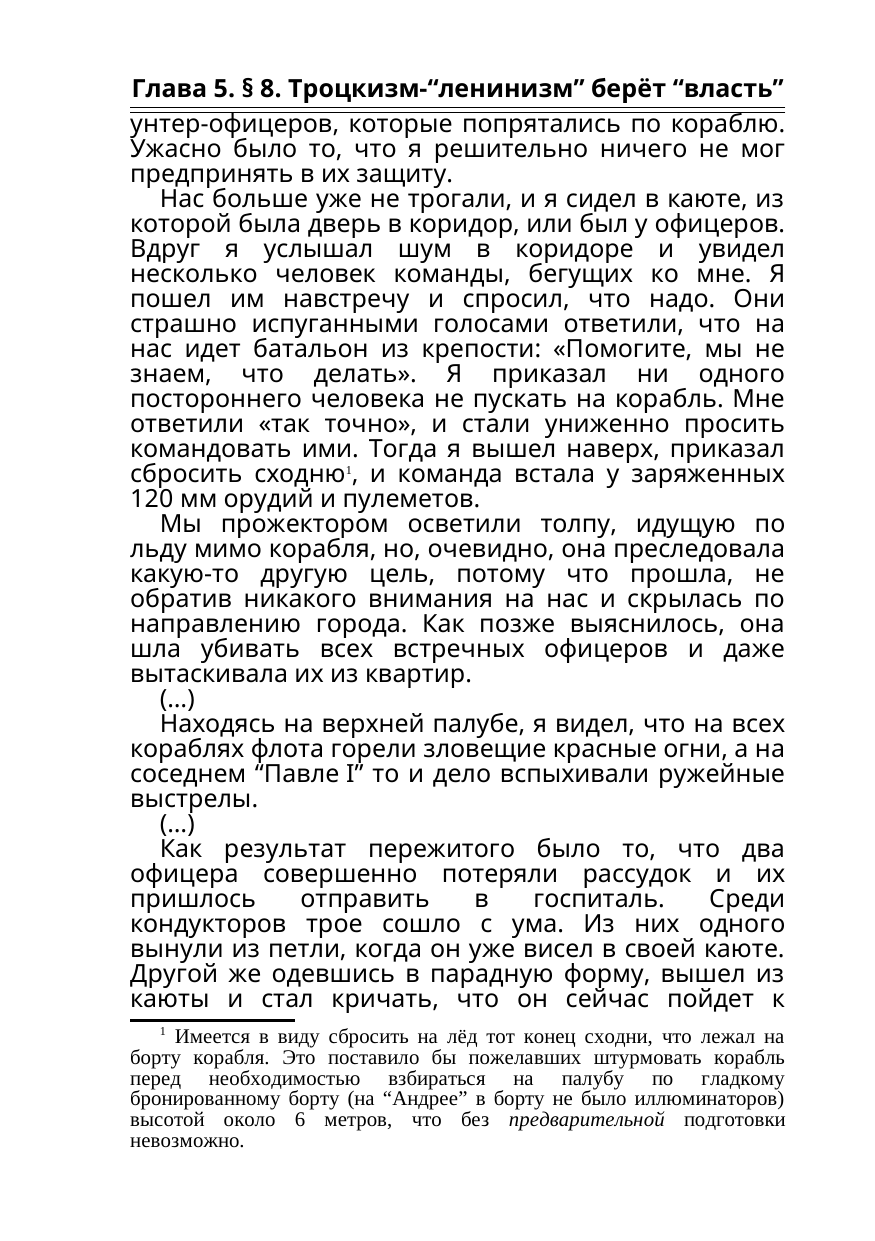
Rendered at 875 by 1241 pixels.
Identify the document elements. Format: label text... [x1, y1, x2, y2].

text Мы прожектором осветили толпу, идущую по льду мимо корабля, но, очевидно, она преследовала какую-то другую цель, потому что прошла, не обратив никакого внимания на нас и скрылась по направлению города. Как позже выяснилось, она шла убивать всех встречных офицеров и даже вытаскивала их из квартир. [130, 512, 785, 687]
text Нас больше уже не трогали, и я сидел в каюте, из которой была дверь в коридор, или был у офицеров. Вдруг я услышал шум в коридоре и увидел несколько человек команды, бегущих ко мне. Я пошел им навстречу и спросил, что надо. Они страшно испуганными голосами ответили, что на нас идет батальон из крепости: «Помогите, мы не знаем, что делать». Я приказал ни одного постороннего человека не пускать на корабль. Мне ответили «так точно», и стали униженно просить командовать ими. Тогда я вышел наверх, приказал сбросить сходню, и команда встала у заряженных 120 мм орудий и пулеметов. [130, 187, 785, 512]
text унтер-офицеров, которые попрятались по кораблю. Ужасно было то, что я решительно ничего не мог предпринять в их защиту. [130, 113, 785, 187]
text Находясь на верхней палубе, я видел, что на всех кораблях флота горели зловещие красные огни, а на соседнем “Павле I” то и дело вспыхивали ружейные выстрелы. [130, 712, 785, 812]
text (…) [130, 812, 785, 837]
text Как результат пережитого было то, что два офицера совершенно потеряли рассудок и их пришлось отправить в госпиталь. Среди кондукторов трое сошло с ума. Из них одного вынули из петли, когда он уже висел в своей каюте. Другой же одевшись в парадную форму, вышел из каюты и стал кричать, что он сейчас пойдет к [130, 837, 785, 1012]
text Имеется в виду сбросить на лёд тот конец сходни, что лежал на борту корабля. Это поставило бы пожелавших штурмовать корабль перед необходимостью взбираться на палубу по гладкому бронированному борту (на “Андрее” в борту не было иллюминаторов) высотой около 6 метров, что без предварительной подготовки невозможно. [130, 1027, 785, 1152]
text (…) [130, 687, 785, 712]
